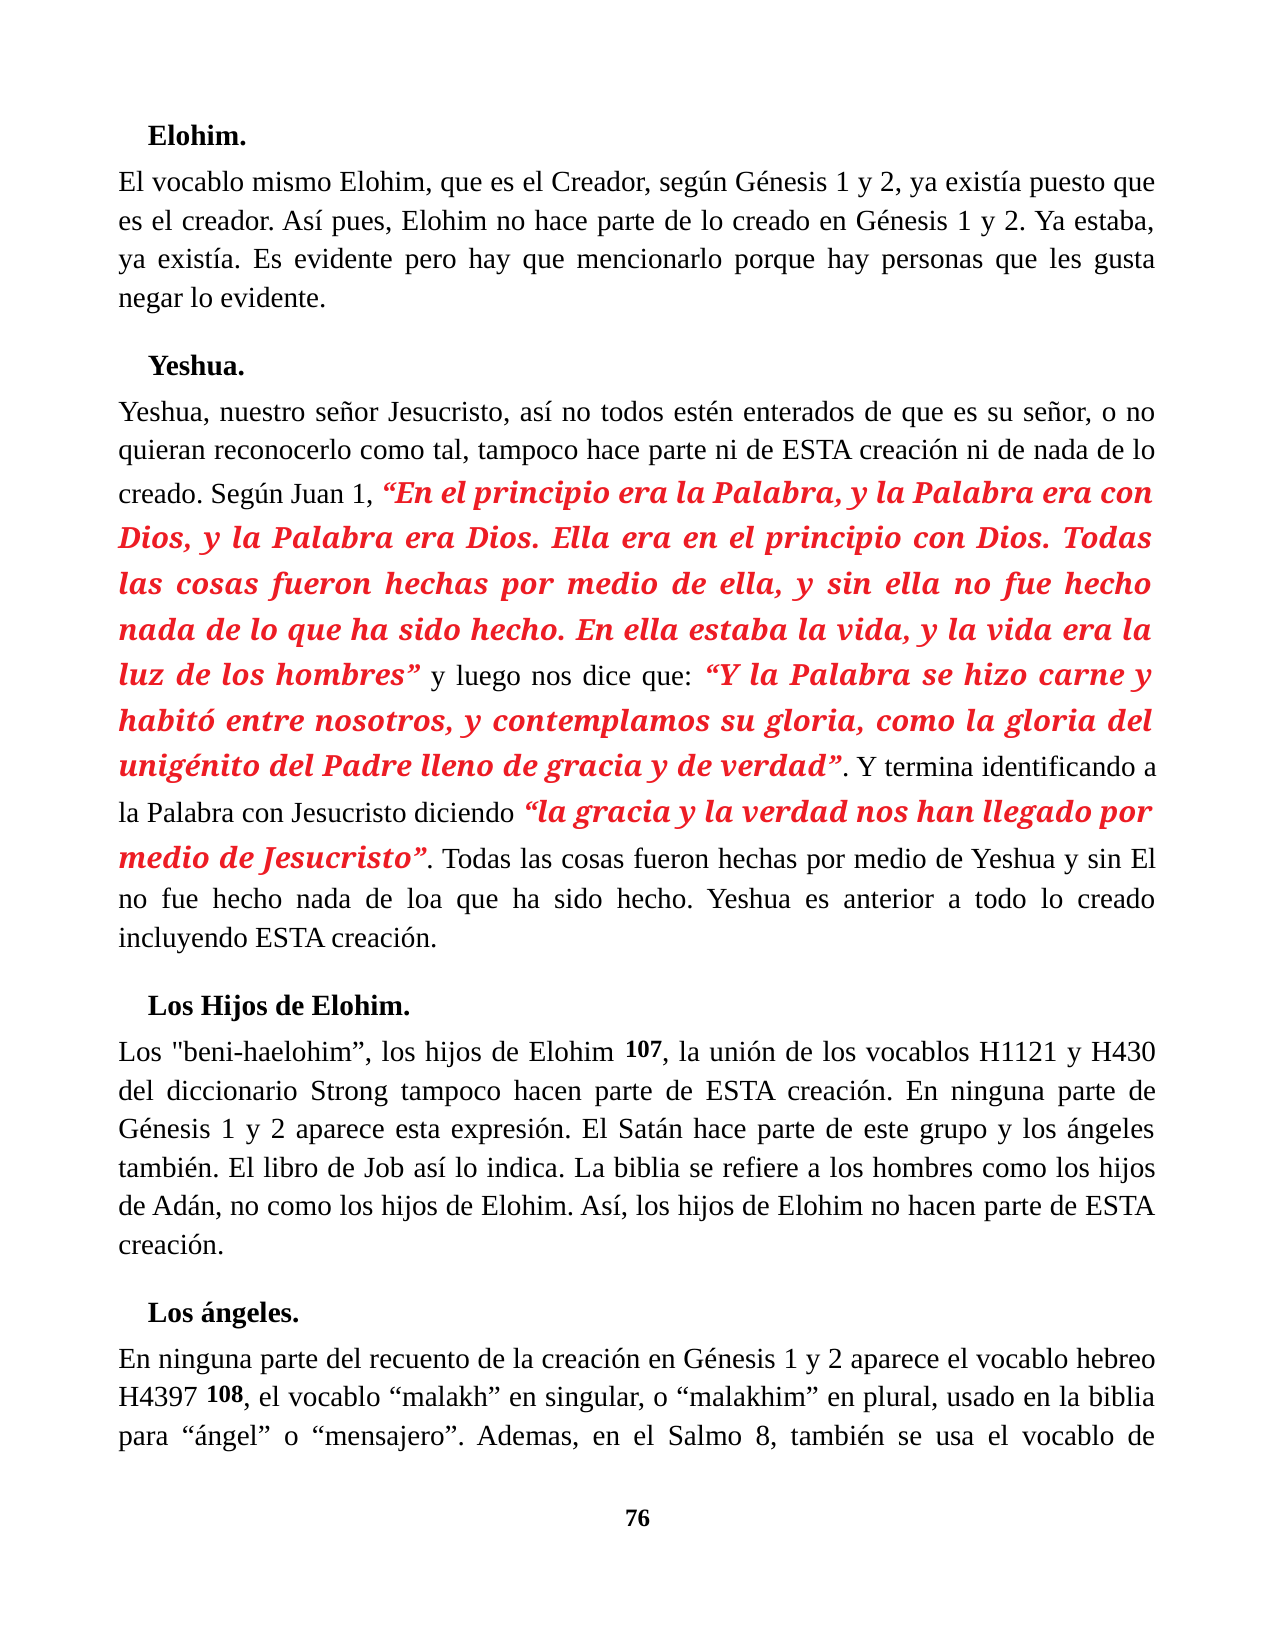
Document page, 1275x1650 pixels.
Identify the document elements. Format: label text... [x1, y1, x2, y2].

subtitle Elohim. [148, 118, 1157, 152]
subtitle Los ángeles. [148, 1294, 1157, 1328]
text Los "beni-haelohim”, los hijos de Elohim , la unión de los vocablos H1121 y H430 del diccionario Strong tampoco hacen parte de ESTA creación. En ninguna parte de Génesis 1 y 2 aparece esta expresión. El Satán hace parte de este grupo y los ángeles también. El libro de Job así lo indica. La biblia se refiere a los hombres como los hijos de Adán, no como los hijos de Elohim. Así, los hijos de Elohim no hacen parte de ESTA creación. [118, 1034, 1157, 1260]
text Yeshua, nuestro señor Jesucristo, así no todos estén enterados de que es su señor, o no quieran reconocerlo como tal, tampoco hace parte ni de ESTA creación ni de nada de lo creado. Según Juan 1, “En el principio era la Palabra, y la Palabra era con Dios, y la Palabra era Dios. Ella era en el principio con Dios. Todas las cosas fueron hechas por medio de ella, y sin ella no fue hecho nada de lo que ha sido hecho. En ella estaba la vida, y la vida era la luz de los hombres” y luego nos dice que: “Y la Palabra se hizo carne y habitó entre nosotros, y contemplamos su gloria, como la gloria del unigénito del Padre lleno de gracia y de verdad”. Y termina identificando a la Palabra con Jesucristo diciendo “la gracia y la verdad nos han llegado por medio de Jesucristo”. Todas las cosas fueron hechas por medio de Yeshua y sin El no fue hecho nada de loa que ha sido hecho. Yeshua es anterior a todo lo creado incluyendo ESTA creación. [118, 394, 1157, 954]
subtitle Los Hijos de Elohim. [148, 988, 1157, 1022]
text En ninguna parte del recuento de la creación en Génesis 1 y 2 aparece el vocablo hebreo H4397 , el vocablo “malakh” en singular, o “malakhim” en plural, usado en la biblia para “ángel” o “mensajero”. Ademas, en el Salmo 8, también se usa el vocablo de [118, 1341, 1157, 1451]
text El vocablo mismo Elohim, que es el Creador, según Génesis 1 y 2, ya existía puesto que es el creador. Así pues, Elohim no hace parte de lo creado en Génesis 1 y 2. Ya estaba, ya existía. Es evidente pero hay que mencionarlo porque hay personas que les gusta negar lo evidente. [118, 164, 1157, 313]
subtitle Yeshua. [148, 348, 1157, 381]
